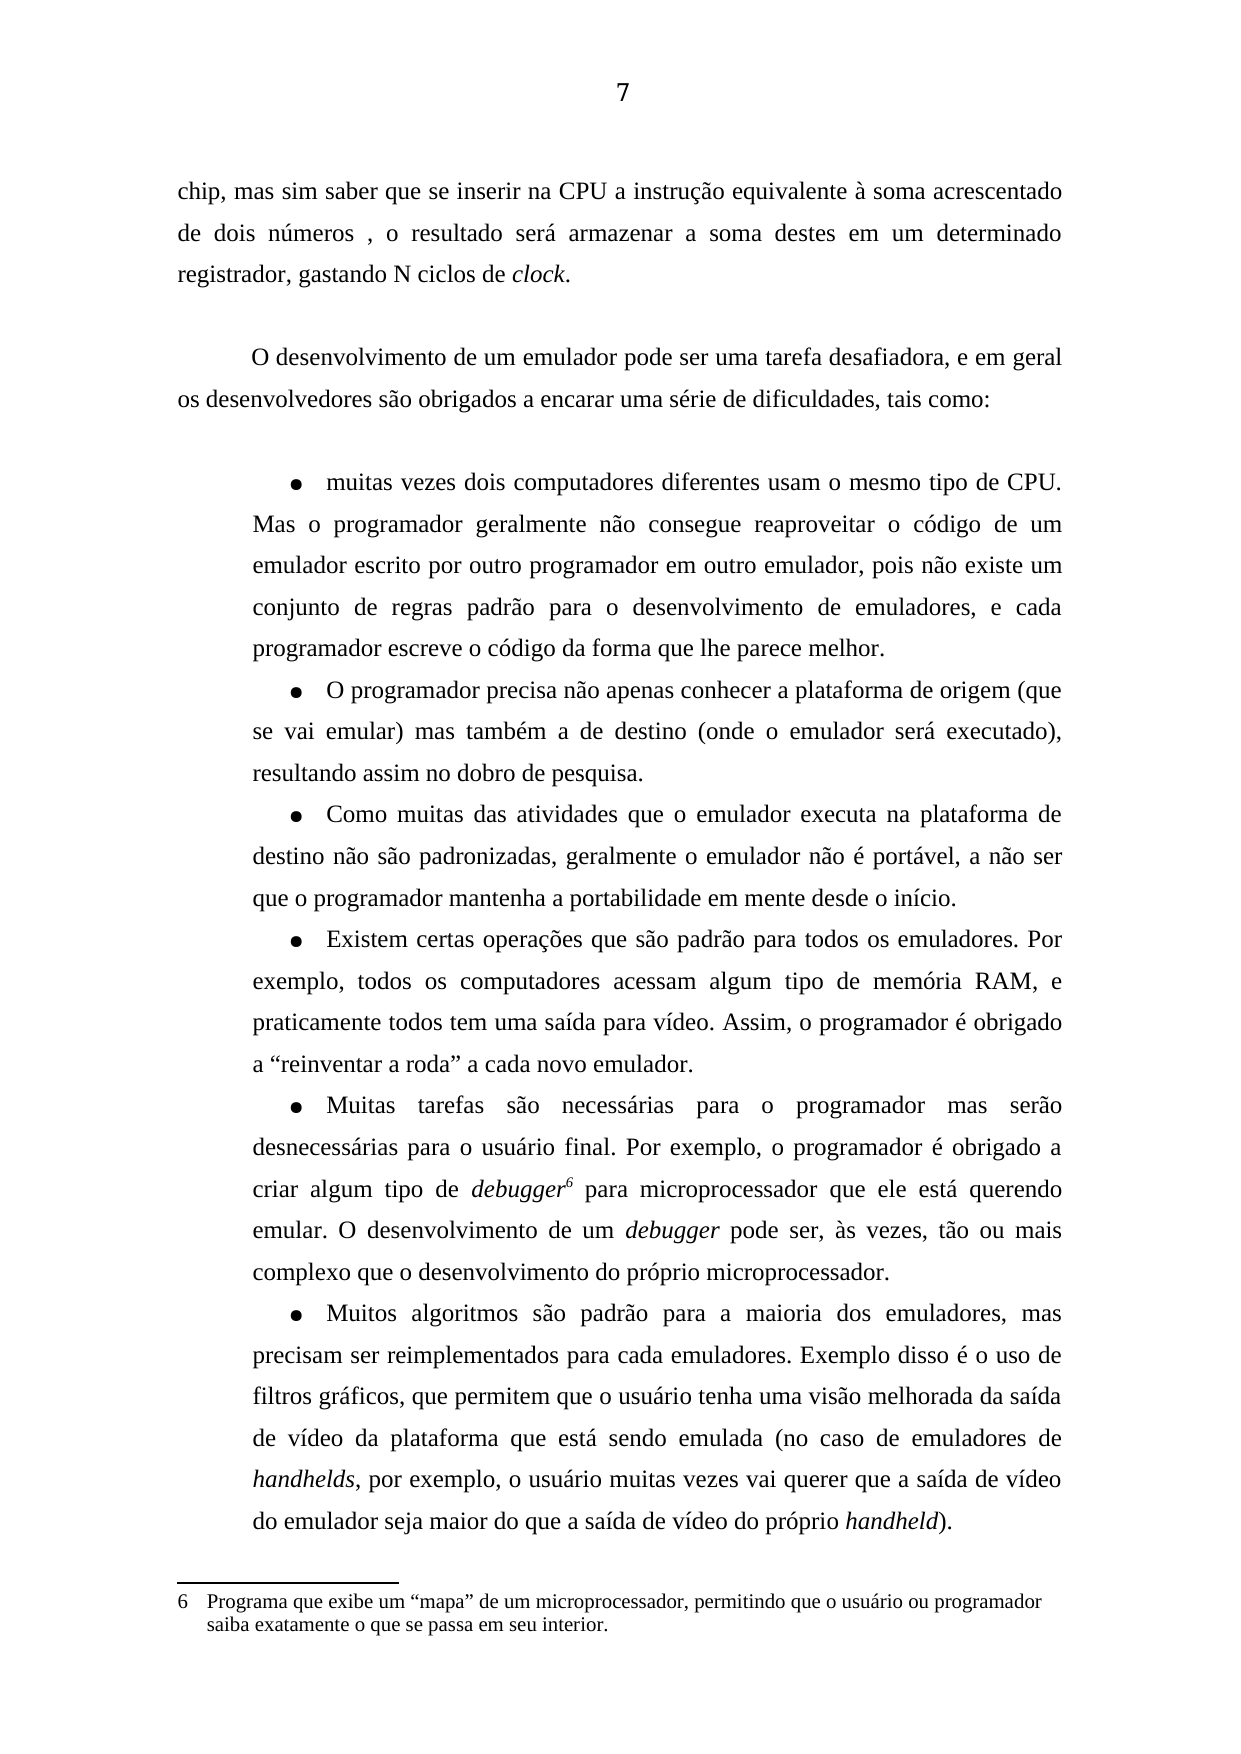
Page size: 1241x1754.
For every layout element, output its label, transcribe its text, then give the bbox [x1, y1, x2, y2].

list Muitas tarefas são necessárias para o programador mas serão desnecessárias para o usuário final. Por exemplo, o programador é obrigado a criar algum tipo de debugger para microprocessador que ele está querendo emular. O desenvolvimento de um debugger pode ser, às vezes, tão ou mais complexo que o desenvolvimento do próprio microprocessador. [215, 1092, 1063, 1286]
list Existem certas operações que são padrão para todos os emuladores. Por exemplo, todos os computadores acessam algum tipo de memória RAM, e praticamente todos tem uma saída para vídeo. Assim, o programador é obrigado a “reinventar a roda” a cada novo emulador. [215, 925, 1063, 1078]
list O programador precisa não apenas conhecer a plataforma de origem (que se vai emular) mas também a de destino (onde o emulador será executado), resultando assim no dobro de pesquisa. [215, 676, 1063, 787]
list Como muitas das atividades que o emulador executa na plataforma de destino não são padronizadas, geralmente o emulador não é portável, a não ser que o programador mantenha a portabilidade em mente desde o início. [215, 801, 1063, 911]
text O desenvolvimento de um emulador pode ser uma tarefa desafiadora, e em geral os desenvolvedores são obrigados a encarar uma série de dificuldades, tais como: [177, 343, 1063, 413]
text chip, mas sim saber que se inserir na CPU a instrução equivalente à soma acrescentado de dois números , o resultado será armazenar a soma destes em um determinado registrador, gastando N ciclos de clock. [177, 177, 1063, 288]
list Muitos algoritmos são padrão para a maioria dos emuladores, mas precisam ser reimplementados para cada emuladores. Exemplo disso é o uso de filtros gráficos, que permitem que o usuário tenha uma visão melhorada da saída de vídeo da plataforma que está sendo emulada (no caso de emuladores de handhelds, por exemplo, o usuário muitas vezes vai querer que a saída de vídeo do emulador seja maior do que a saída de vídeo do próprio handheld). [215, 1299, 1063, 1535]
list muitas vezes dois computadores diferentes usam o mesmo tipo de CPU. Mas o programador geralmente não consegue reaproveitar o código de um emulador escrito por outro programador em outro emulador, pois não existe um conjunto de regras padrão para o desenvolvimento de emuladores, e cada programador escreve o código da forma que lhe parece melhor. [215, 468, 1063, 662]
list Programa que exibe um “mapa” de um microprocessador, permitindo que o usuário ou programador saiba exatamente o que se passa em seu interior. [177, 1589, 1063, 1636]
